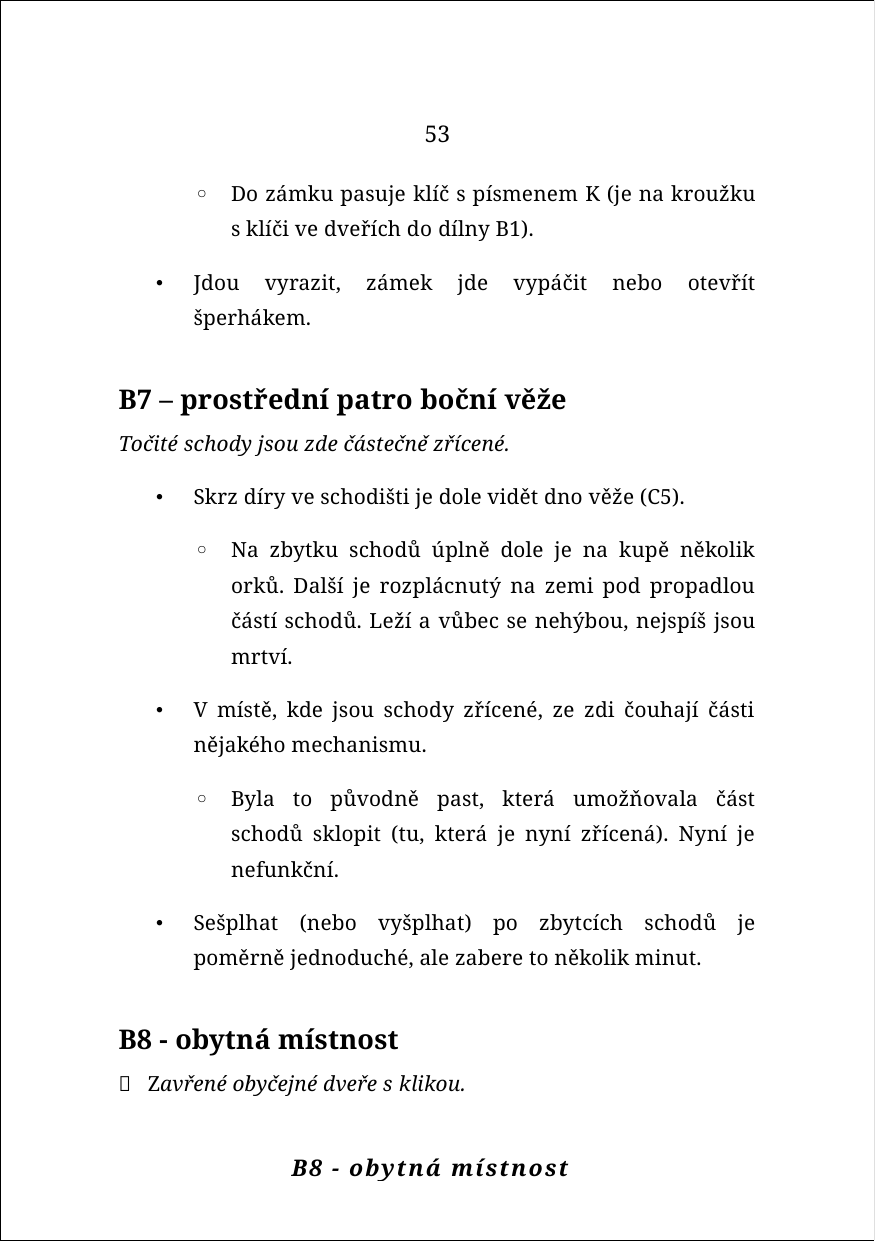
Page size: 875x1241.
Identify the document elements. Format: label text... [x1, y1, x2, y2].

text 🚪 Zavřené obyčejné dveře s⁠ klikou. [118, 1069, 756, 1097]
list V⁠ místě, kde jsou schody zřícené, ze zdi čouhají části nějakého mechanismu. [156, 695, 756, 759]
list Byla to původně past, která umožňovala část schodů sklopit (tu, která je nyní zřícená). Nyní je nefunkční. [193, 784, 756, 883]
list Do zámku pasuje klíč s⁠ písmenem K⁠ (je na kroužku s⁠ klíči ve dveřích do dílny B1). [193, 179, 756, 243]
list Jdou vyrazit, zámek jde vypáčit nebo otevřít šperhákem. [156, 268, 756, 332]
text Točité schody jsou zde částečně zřícené. [118, 429, 756, 457]
subtitle B8 - obytná místnost [118, 1020, 756, 1057]
list Sešplhat (nebo vyšplhat) po zbytcích schodů je poměrně jednoduché, ale zabere to několik minut. [156, 908, 756, 972]
subtitle B7 – prostřední patro boční věže [118, 380, 756, 417]
list Skrz díry ve schodišti je dole vidět dno věže (C5). [156, 482, 756, 510]
list Na zbytku schodů úplně dole je na kupě několik orků. Další je rozplácnutý na zemi pod propadlou částí schodů. Leží a⁠ vůbec se nehýbou, nejspíš jsou mrtví. [193, 535, 756, 670]
